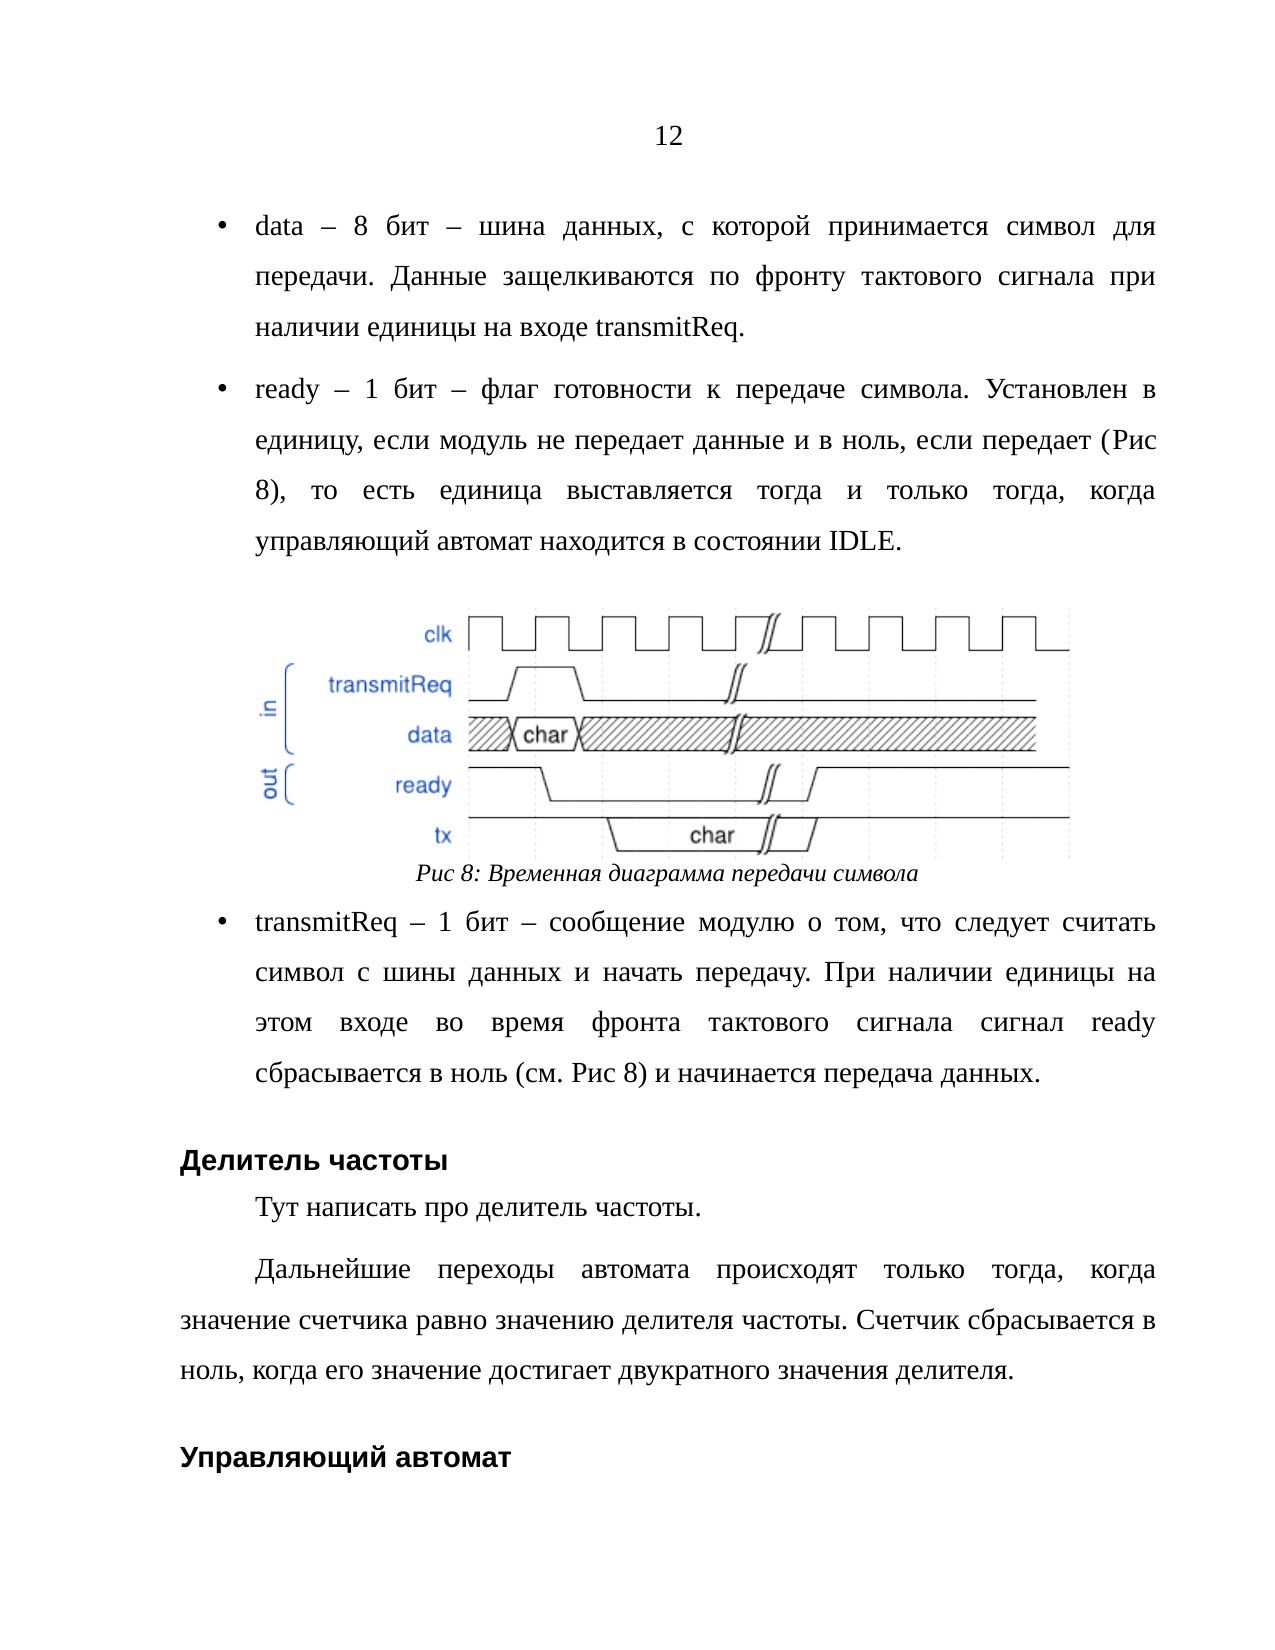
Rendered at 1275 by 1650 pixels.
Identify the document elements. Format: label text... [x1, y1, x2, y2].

text Тут написать про делитель частоты. [180, 1189, 1157, 1222]
subtitle Управляющий автомат [180, 1440, 1157, 1473]
subtitle Делитель частоты [180, 1143, 1157, 1176]
list ready – 1 бит – флаг готовности к передаче символа. Установлен в единицу, если модуль не передает данные и в ноль, если передает (Рис 8), то есть единица выставляется тогда и только тогда, когда управляющий автомат находится в состоянии IDLE. [217, 372, 1157, 556]
list Рис 8: Временная диаграмма передачи символа [235, 859, 1102, 887]
text Дальнейшие переходы автомата происходят только тогда, когда значение счетчика равно значению делителя частоты. Счетчик сбрасывается в ноль, когда его значение достигает двукратного значения делителя. [180, 1252, 1157, 1386]
picture [235, 608, 1102, 859]
list transmitReq – 1 бит – сообщение модулю о том, что следует считать символ с шины данных и начать передачу. При наличии единицы на этом входе во время фронта тактового сигнала сигнал ready сбрасывается в ноль (см. Рис 8) и начинается передача данных. [217, 586, 1157, 1088]
list data – 8 бит – шина данных, c которой принимается символ для передачи. Данные защелкиваются по фронту тактового сигнала при наличии единицы на входе transmitReq. [217, 208, 1157, 342]
